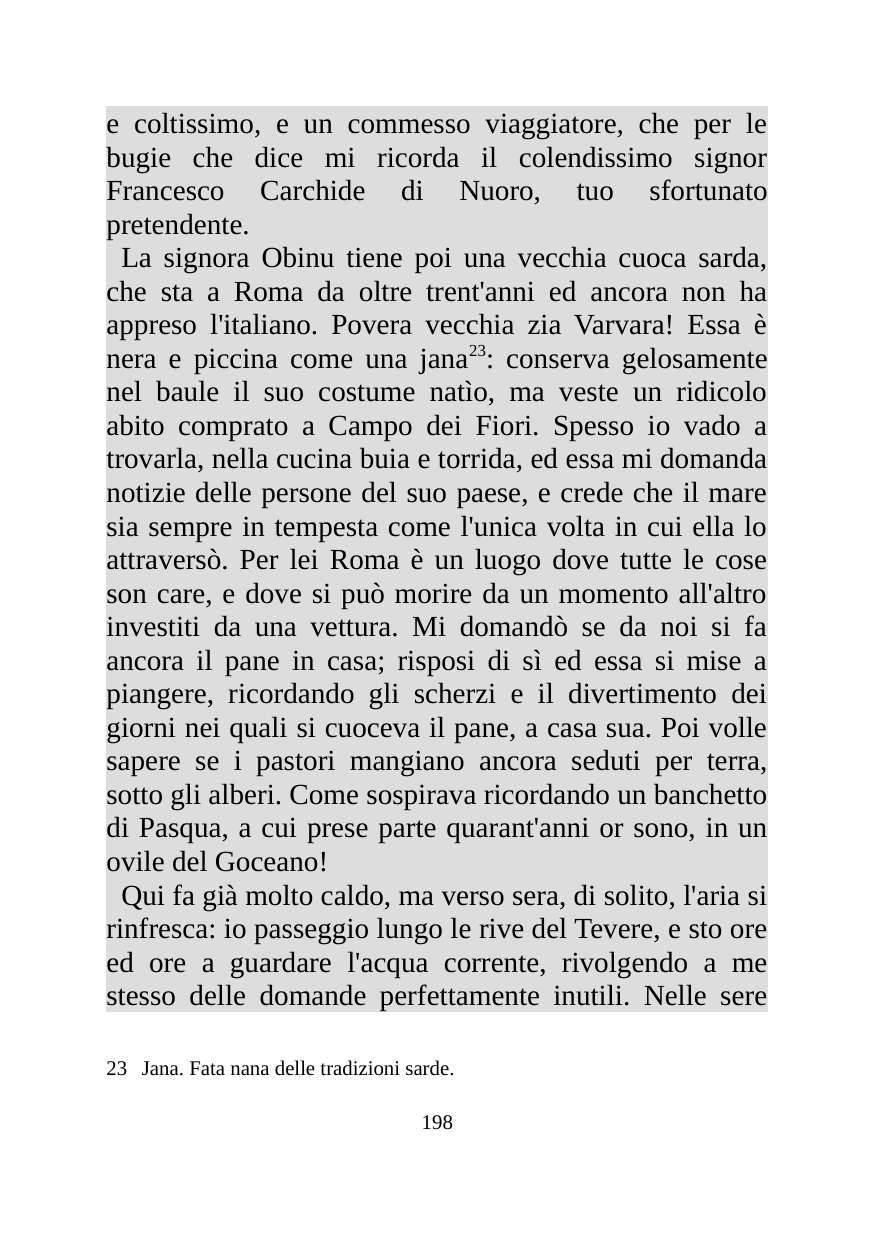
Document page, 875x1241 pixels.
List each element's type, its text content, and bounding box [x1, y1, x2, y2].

text e coltissimo, e un commesso viaggiatore, che per le bugie che dice mi ricorda il colendissimo signor Francesco Carchide di Nuoro, tuo sfortunato pretendente. [106, 106, 768, 240]
text Jana. Fata nana delle tradizioni sarde. [106, 1056, 768, 1080]
text La signora Obinu tiene poi una vecchia cuoca sarda, che sta a Roma da oltre trent'anni ed ancora non ha appreso l'italiano. Povera vecchia zia Varvara! Essa è nera e piccina come una jana: conserva gelosamente nel baule il suo costume natìo, ma veste un ridicolo abito comprato a Campo dei Fiori. Spesso io vado a trovarla, nella cucina buia e torrida, ed essa mi domanda notizie delle persone del suo paese, e crede che il mare sia sempre in tempesta come l'unica volta in cui ella lo attraversò. Per lei Roma è un luogo dove tutte le cose son care, e dove si può morire da un momento all'altro investiti da una vettura. Mi domandò se da noi si fa ancora il pane in casa; risposi di sì ed essa si mise a piangere, ricordando gli scherzi e il divertimento dei giorni nei quali si cuoceva il pane, a casa sua. Poi volle sapere se i pastori mangiano ancora seduti per terra, sotto gli alberi. Come sospirava ricordando un banchetto di Pasqua, a cui prese parte quarant'anni or sono, in un ovile del Goceano! [106, 240, 768, 878]
text Qui fa già molto caldo, ma verso sera, di solito, l'aria si rinfresca: io passeggio lungo le rive del Tevere, e sto ore ed ore a guardare l'acqua corrente, rivolgendo a me stesso delle domande perfettamente inutili. Nelle sere [106, 878, 768, 1012]
